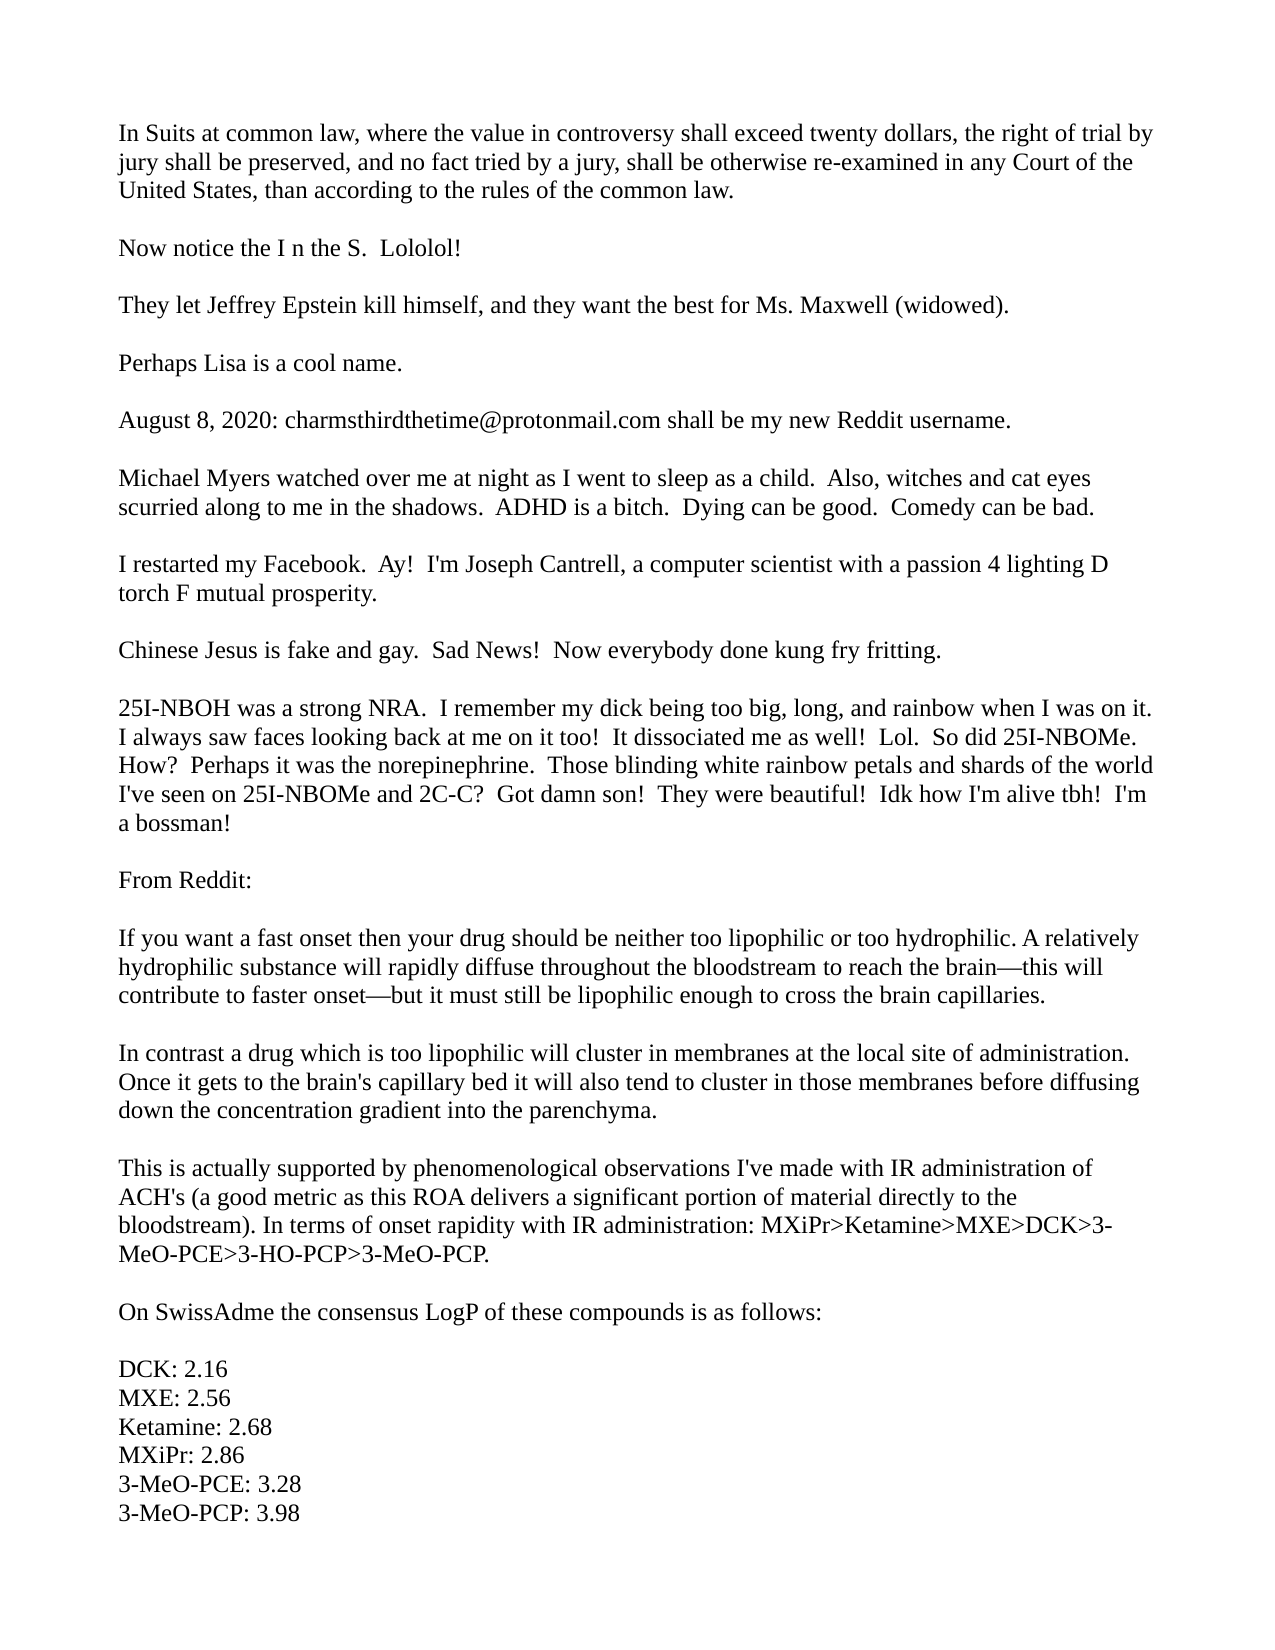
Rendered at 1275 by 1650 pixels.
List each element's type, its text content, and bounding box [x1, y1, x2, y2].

text If you want a fast onset then your drug should be neither too lipophilic or too hydrophilic. A relatively hydrophilic substance will rapidly diffuse throughout the bloodstream to reach the brain—this will contribute to faster onset—but it must still be lipophilic enough to cross the brain capillaries. [118, 923, 1157, 1009]
text Michael Myers watched over me at night as I went to sleep as a child. Also, witches and cat eyes scurried along to me in the shadows. ADHD is a bitch. Dying can be good. Comedy can be bad. [118, 463, 1157, 521]
text MXE: 2.56 [118, 1383, 1157, 1412]
text On SwissAdme the consensus LogP of these compounds is as follows: [118, 1297, 1157, 1326]
text Chinese Jesus is fake and gay. Sad News! Now everybody done kung fry fritting. [118, 636, 1157, 664]
text This is actually supported by phenomenological observations I've made with IR administration of ACH's (a good metric as this ROA delivers a significant portion of material directly to the bloodstream). In terms of onset rapidity with IR administration: MXiPr>Ketamine>MXE>DCK>3-MeO-PCE>3-HO-PCP>3-MeO-PCP. [118, 1153, 1157, 1268]
text In contrast a drug which is too lipophilic will cluster in membranes at the local site of administration. Once it gets to the brain's capillary bed it will also tend to cluster in those membranes before diffusing down the concentration gradient into the parenchyma. [118, 1038, 1157, 1124]
text In Suits at common law, where the value in controversy shall exceed twenty dollars, the right of trial by jury shall be preserved, and no fact tried by a jury, shall be otherwise re-examined in any Court of the United States, than according to the rules of the common law. [118, 118, 1157, 204]
text 25I-NBOH was a strong NRA. I remember my dick being too big, long, and rainbow when I was on it. I always saw faces looking back at me on it too! It dissociated me as well! Lol. So did 25I-NBOMe. How? Perhaps it was the norepinephrine. Those blinding white rainbow petals and shards of the world I've seen on 25I-NBOMe and 2C-C? Got damn son! They were beautiful! Idk how I'm alive tbh! I'm a bossman! [118, 693, 1157, 837]
text From Reddit: [118, 866, 1157, 894]
text Perhaps Lisa is a cool name. [118, 348, 1157, 377]
text DCK: 2.16 [118, 1354, 1157, 1383]
text Ketamine: 2.68 [118, 1412, 1157, 1441]
text They let Jeffrey Epstein kill himself, and they want the best for Ms. Maxwell (widowed). [118, 291, 1157, 319]
text MXiPr: 2.86 [118, 1441, 1157, 1469]
text 3-MeO-PCE: 3.28 [118, 1469, 1157, 1498]
text I restarted my Facebook. Ay! I'm Joseph Cantrell, a computer scientist with a passion 4 lighting D torch F mutual prosperity. [118, 549, 1157, 607]
text Now notice the I n the S. Lololol! [118, 233, 1157, 262]
text August 8, 2020: charmsthirdthetime@protonmail.com shall be my new Reddit username. [118, 406, 1157, 434]
text 3-MeO-PCP: 3.98 [118, 1498, 1157, 1527]
